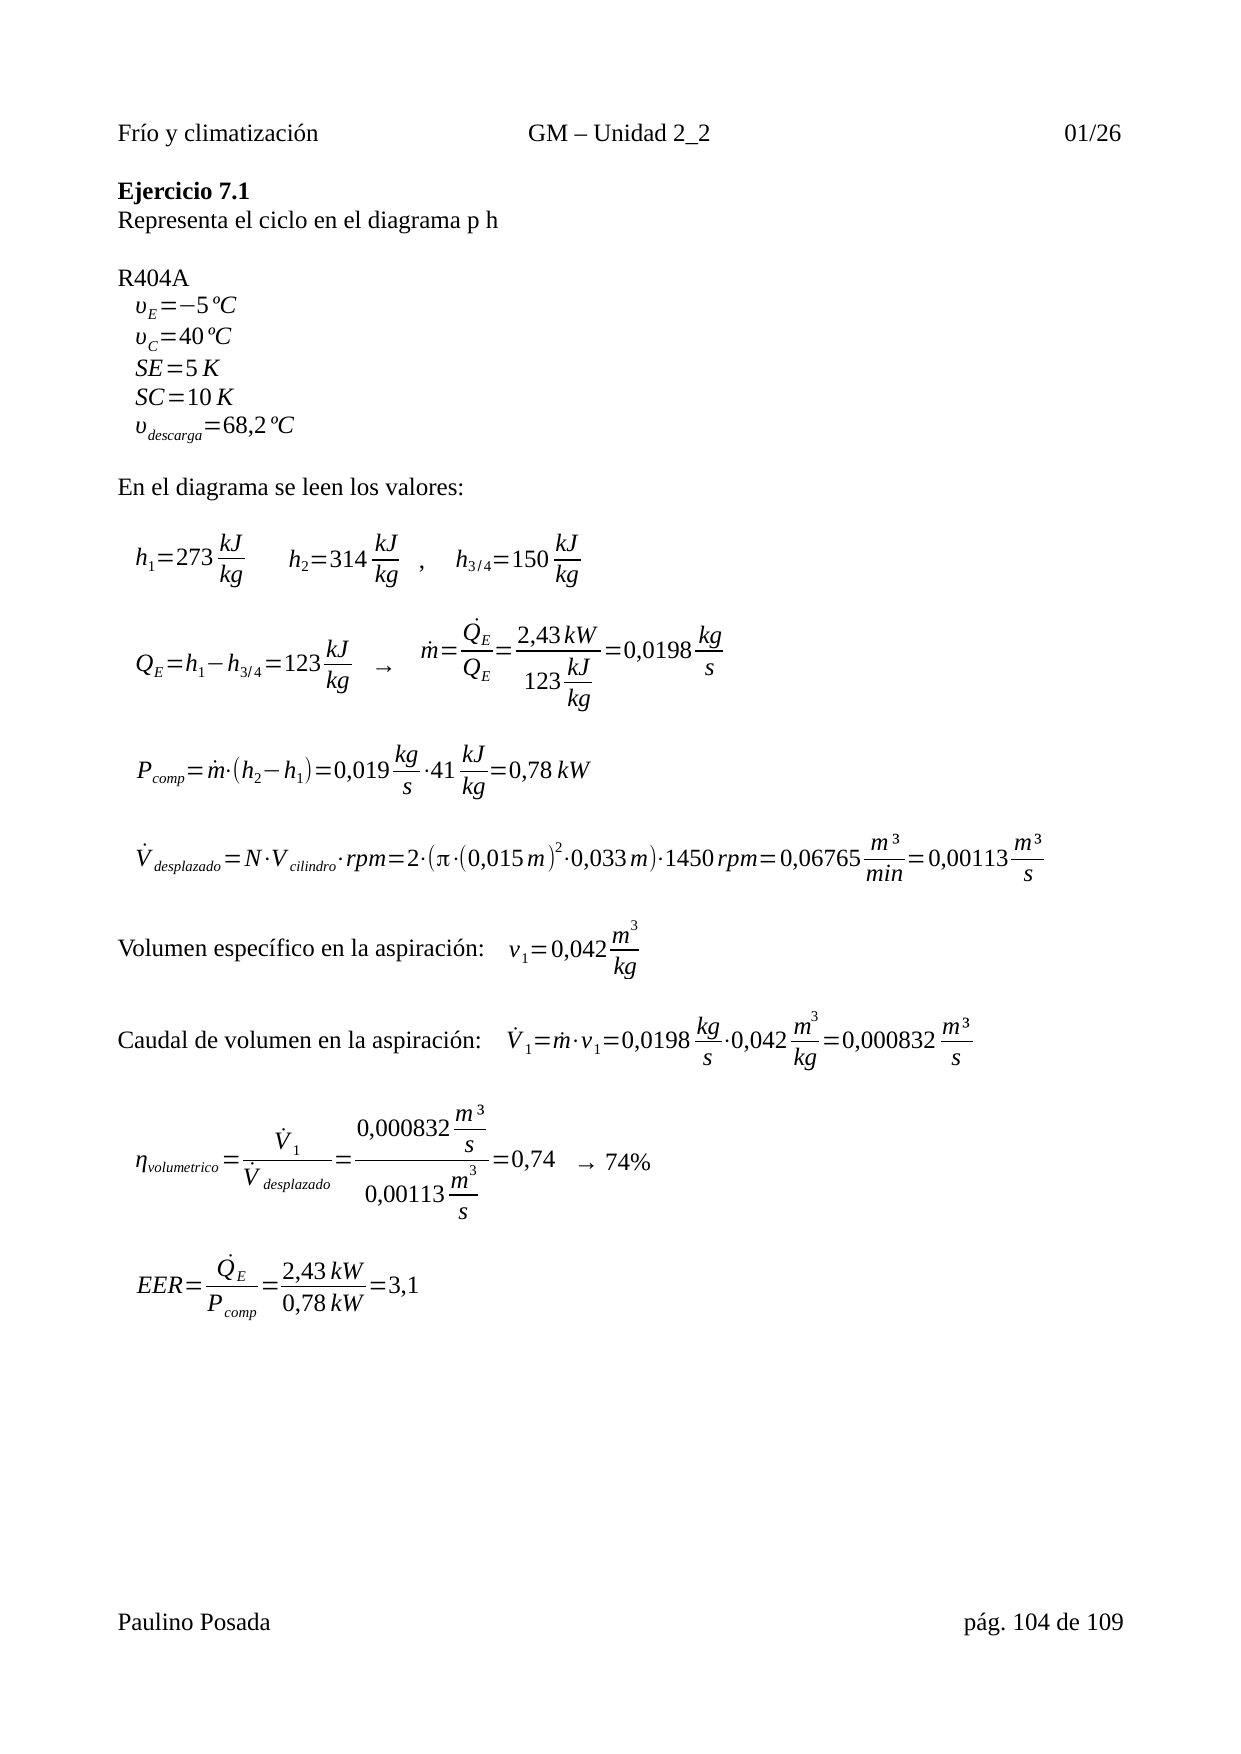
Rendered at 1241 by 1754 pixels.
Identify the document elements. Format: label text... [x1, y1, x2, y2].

text → [5, 617, 1123, 712]
text , [5, 529, 1123, 589]
text Representa el ciclo en el diagrama p h [5, 205, 1123, 234]
text En el diagrama se leen los valores: [5, 472, 1123, 501]
text R404A [5, 263, 1123, 291]
text → 74% [5, 1099, 1123, 1224]
text Ejercicio 7.1 [5, 176, 1123, 205]
text Caudal de volumen en la aspiración: [5, 1008, 1123, 1071]
text Volumen específico en la aspiración: [5, 917, 1123, 979]
